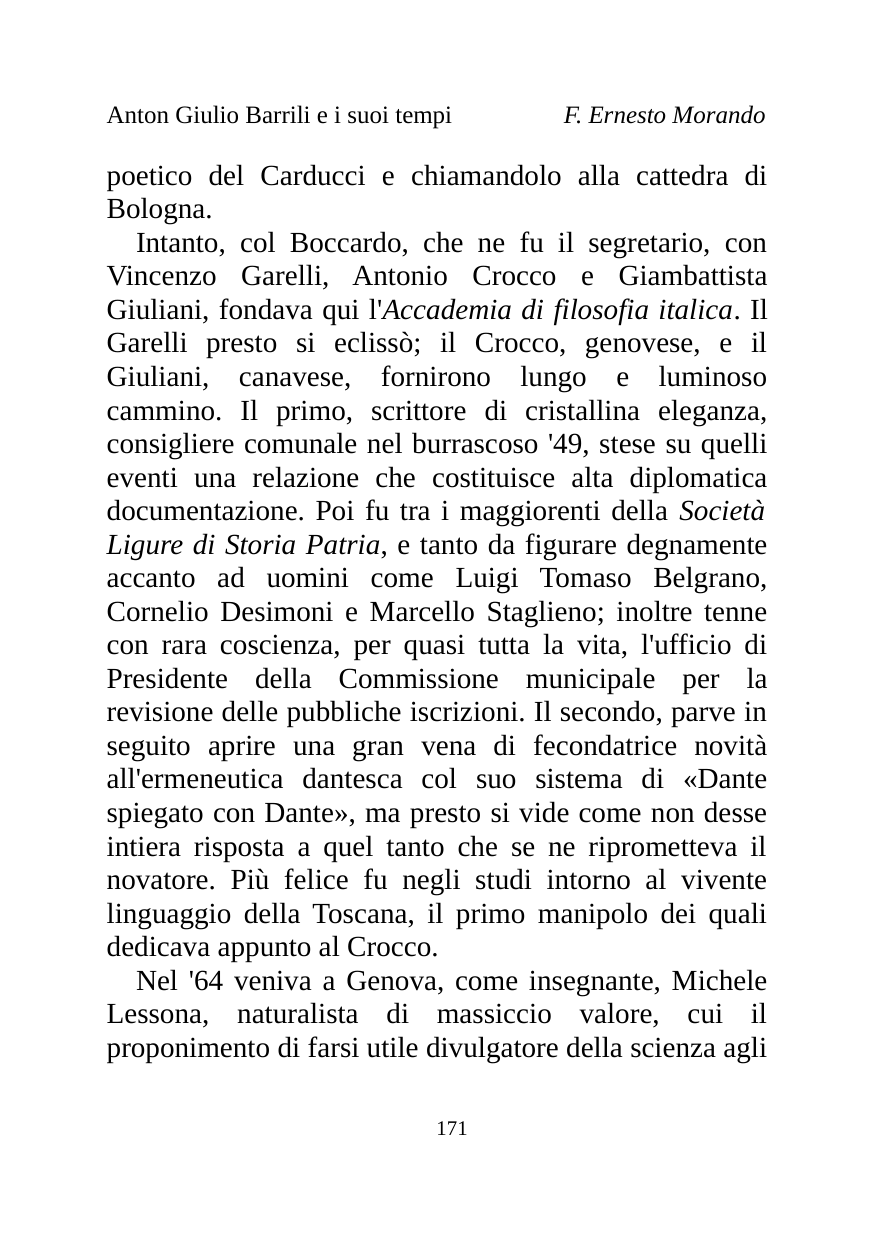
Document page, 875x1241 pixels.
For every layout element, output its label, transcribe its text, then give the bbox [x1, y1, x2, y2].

text Intanto, col Boccardo, che ne fu il segretario, con Vincenzo Garelli, Antonio Crocco e Giambattista Giuliani, fondava qui l'Accademia di filosofia italica. Il Garelli presto si eclissò; il Crocco, genovese, e il Giuliani, canavese, fornirono lungo e luminoso cammino. Il primo, scrittore di cristallina eleganza, consigliere comunale nel burrascoso '49, stese su quelli eventi una relazione che costituisce alta diplomatica documentazione. Poi fu tra i maggiorenti della Società Ligure di Storia Patria, e tanto da figurare degnamente accanto ad uomini come Luigi Tomaso Belgrano, Cornelio Desimoni e Marcello Staglieno; inoltre tenne con rara coscienza, per quasi tutta la vita, l'ufficio di Presidente della Commissione municipale per la revisione delle pubbliche iscrizioni. Il secondo, parve in seguito aprire una gran vena di fecondatrice novità all'ermeneutica dantesca col suo sistema di «Dante spiegato con Dante», ma presto si vide come non desse intiera risposta a quel tanto che se ne riprometteva il novatore. Più felice fu negli studi intorno al vivente linguaggio della Toscana, il primo manipolo dei quali dedicava appunto al Crocco. [106, 225, 768, 963]
text Nel '64 veniva a Genova, come insegnante, Michele Lessona, naturalista di massiccio valore, cui il proponimento di farsi utile divulgatore della scienza agli [106, 963, 768, 1063]
text poetico del Carducci e chiamandolo alla cattedra di Bologna. [106, 158, 768, 225]
